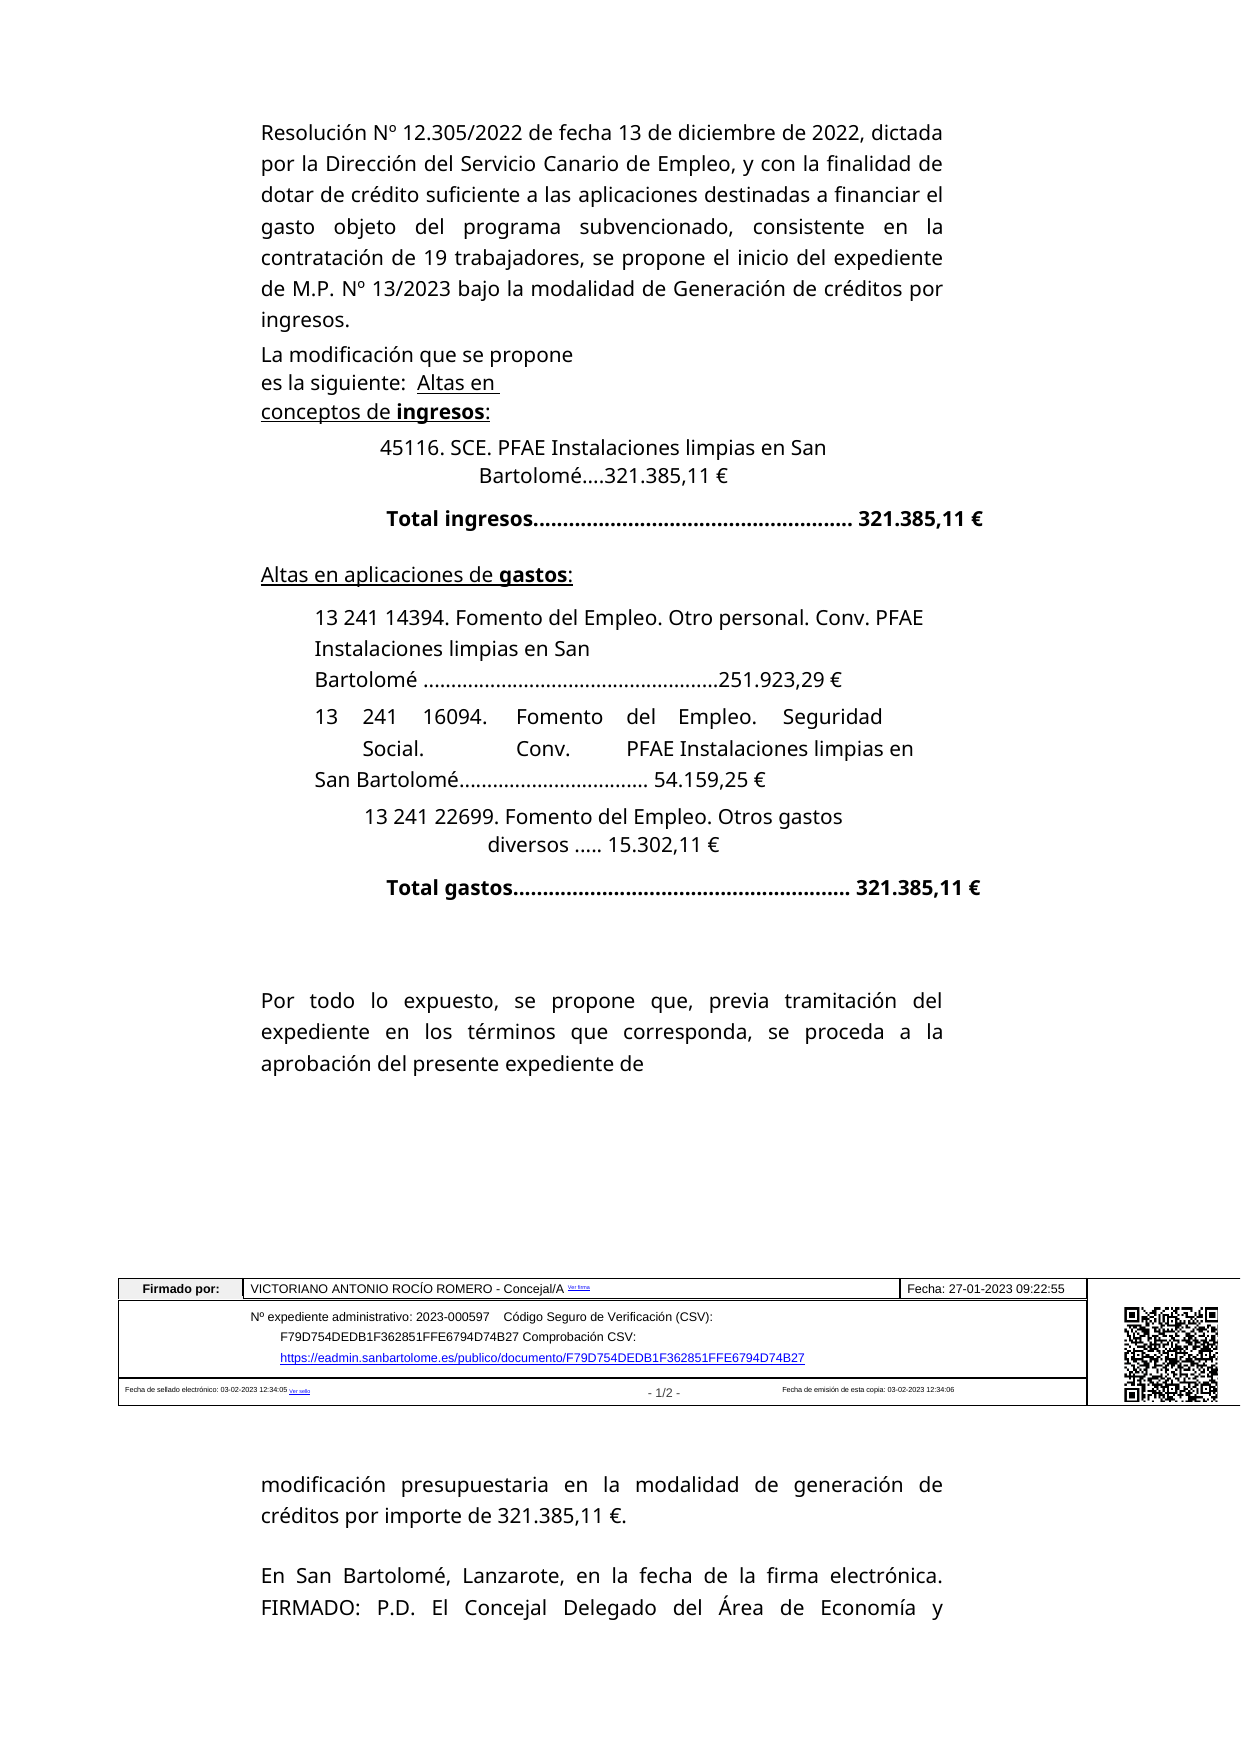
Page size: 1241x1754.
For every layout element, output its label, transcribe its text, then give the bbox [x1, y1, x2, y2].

text 13 241 14394. Fomento del Empleo. Otro personal. Conv. PFAE Instalaciones limpias en San Bartolomé .....................................................251.923,29 € [314, 603, 942, 694]
table_header [1088, 1279, 1240, 1405]
text Resolución Nº 12.305/2022 de fecha 13 de diciembre de 2022, dictada por la Dirección del Servicio Canario de Empleo, y con la finalidad de dotar de crédito suficiente a las aplicaciones destinadas a financiar el gasto objeto del programa subvencionado, consistente en la contratación de 19 trabajadores, se propone el inicio del expediente de M.P. Nº 13/2023 bajo la modalidad de Generación de créditos por ingresos. [261, 118, 944, 334]
text Total ingresos...................................................... 321.385,11 € [386, 504, 1122, 532]
table_header Firmado por: [119, 1279, 242, 1296]
table_header Fecha: 27-01-2023 09:22:55 [901, 1279, 1086, 1298]
text 13 241 16094. Fomento del Empleo. Seguridad Social. Conv. PFAE Instalaciones limpias en San Bartolomé.................................. 54.159,25 € [314, 702, 943, 793]
text La modificación que se propone es la siguiente: Altas en conceptos de ingresos: [261, 340, 595, 425]
text 13 241 22699. Fomento del Empleo. Otros gastos diversos ..... 15.302,11 € [311, 802, 896, 859]
table_header VICTORIANO ANTONIO ROCÍO ROMERO - Concejal/A Ver firma [244, 1279, 899, 1298]
text Altas en aplicaciones de gastos: [261, 560, 1122, 589]
text modificación presupuestaria en la modalidad de generación de créditos por importe de 321.385,11 €. [261, 1470, 944, 1530]
table_cell Nº expediente administrativo: 2023-000597 Código Seguro de Verificación (CSV): F79D754DEDB1F362851FFE6794D74B27 Comprobación CSV: https://eadmin.sanbartolome.es/publico/documento/F79D754DEDB1F362851FFE6794D74B27 [119, 1301, 1086, 1377]
table_cell Fecha de sellado electrónico: 03-02-2023 12:34:05 Ver sello - 1/2 - Fecha de emisión de esta copia: 03-02-2023 12:34:06 [119, 1379, 1086, 1405]
text En San Bartolomé, Lanzarote, en la fecha de la firma electrónica. FIRMADO: P.D. El Concejal Delegado del Área de Economía y [261, 1561, 943, 1621]
text Por todo lo expuesto, se propone que, previa tramitación del expediente en los términos que corresponda, se proceda a la aprobación del presente expediente de [261, 986, 944, 1077]
text 45116. SCE. PFAE Instalaciones limpias en San Bartolomé....321.385,11 € [311, 433, 896, 490]
text Total gastos......................................................... 321.385,11 € [386, 873, 1122, 901]
